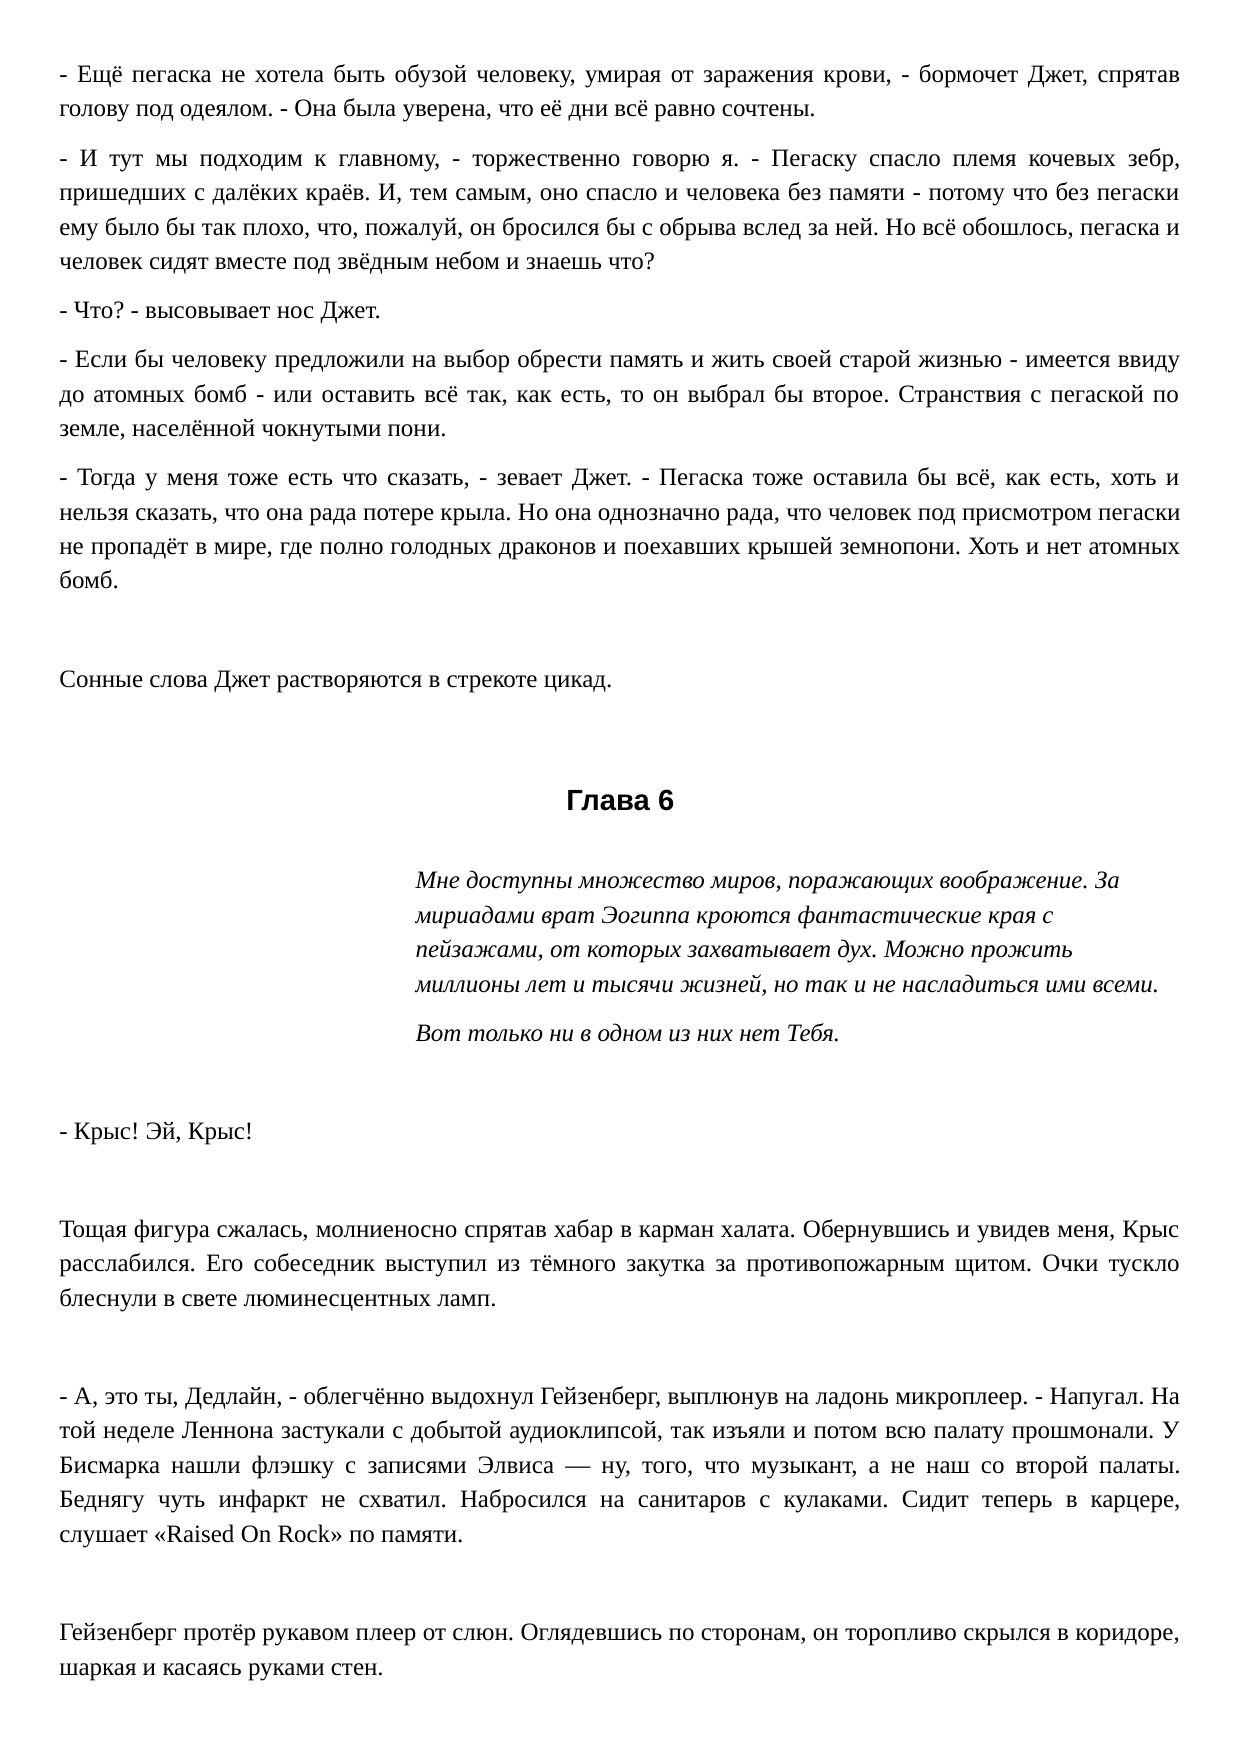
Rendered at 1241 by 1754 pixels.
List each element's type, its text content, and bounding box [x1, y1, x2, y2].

text - Ещё пегаска не хотела быть обузой человеку, умирая от заражения крови, - бормочет Джет, спрятав голову под одеялом. - Она была уверена, что её дни всё равно сочтены. [59, 59, 1181, 122]
text - Что? - высовывает нос Джет. [59, 295, 1181, 324]
text Вот только ни в одном из них нет Тебя. [415, 1018, 1181, 1047]
text Сонные слова Джет растворяются в стрекоте цикад. [59, 664, 1181, 692]
text - Если бы человеку предложили на выбор обрести память и жить своей старой жизнью - имеется ввиду до атомных бомб - или оставить всё так, как есть, то он выбрал бы второе. Странствия с пегаской по земле, населённой чокнутыми пони. [59, 344, 1181, 442]
text - Тогда у меня тоже есть что сказать, - зевает Джет. - Пегаска тоже оставила бы всё, как есть, хоть и нельзя сказать, что она рада потере крыла. Но она однозначно рада, что человек под присмотром пегаски не пропадёт в мире, где полно голодных драконов и поехавших крышей земнопони. Хоть и нет атомных бомб. [59, 462, 1181, 594]
text Мне доступны множество миров, поражающих воображение. За мириадами врат Эогиппа кроются фантастические края с пейзажами, от которых захватывает дух. Можно прожить миллионы лет и тысячи жизней, но так и не насладиться ими всеми. [415, 865, 1181, 997]
text Гейзенберг протёр рукавом плеер от слюн. Оглядевшись по сторонам, он торопливо скрылся в коридоре, шаркая и касаясь руками стен. [59, 1617, 1181, 1680]
text - И тут мы подходим к главному, - торжественно говорю я. - Пегаску спасло племя кочевых зебр, пришедших с далёких краёв. И, тем самым, оно спасло и человека без памяти - потому что без пегаски ему было бы так плохо, что, пожалуй, он бросился бы с обрыва вслед за ней. Но всё обошлось, пегаска и человек сидят вместе под звёдным небом и знаешь что? [59, 143, 1181, 275]
text Тощая фигура сжалась, молниеносно спрятав хабар в карман халата. Обернувшись и увидев меня, Крыс расслабился. Его собеседник выступил из тёмного закутка за противопожарным щитом. Очки тускло блеснули в свете люминесцентных ламп. [59, 1214, 1181, 1312]
text - Крыс! Эй, Крыс! [59, 1116, 1181, 1145]
subtitle Глава 6 [59, 783, 1181, 816]
text - А, это ты, Дедлайн, - облегчённо выдохнул Гейзенберг, выплюнув на ладонь микроплеер. - Напугал. На той неделе Леннона застукали с добытой аудиоклипсой, так изъяли и потом всю палату прошмонали. У Бисмарка нашли флэшку с записями Элвиса — ну, того, что музыкант, а не наш со второй палаты. Беднягу чуть инфаркт не схватил. Набросился на санитаров с кулаками. Сидит теперь в карцере, слушает «Raised On Rock» по памяти. [59, 1381, 1181, 1548]
